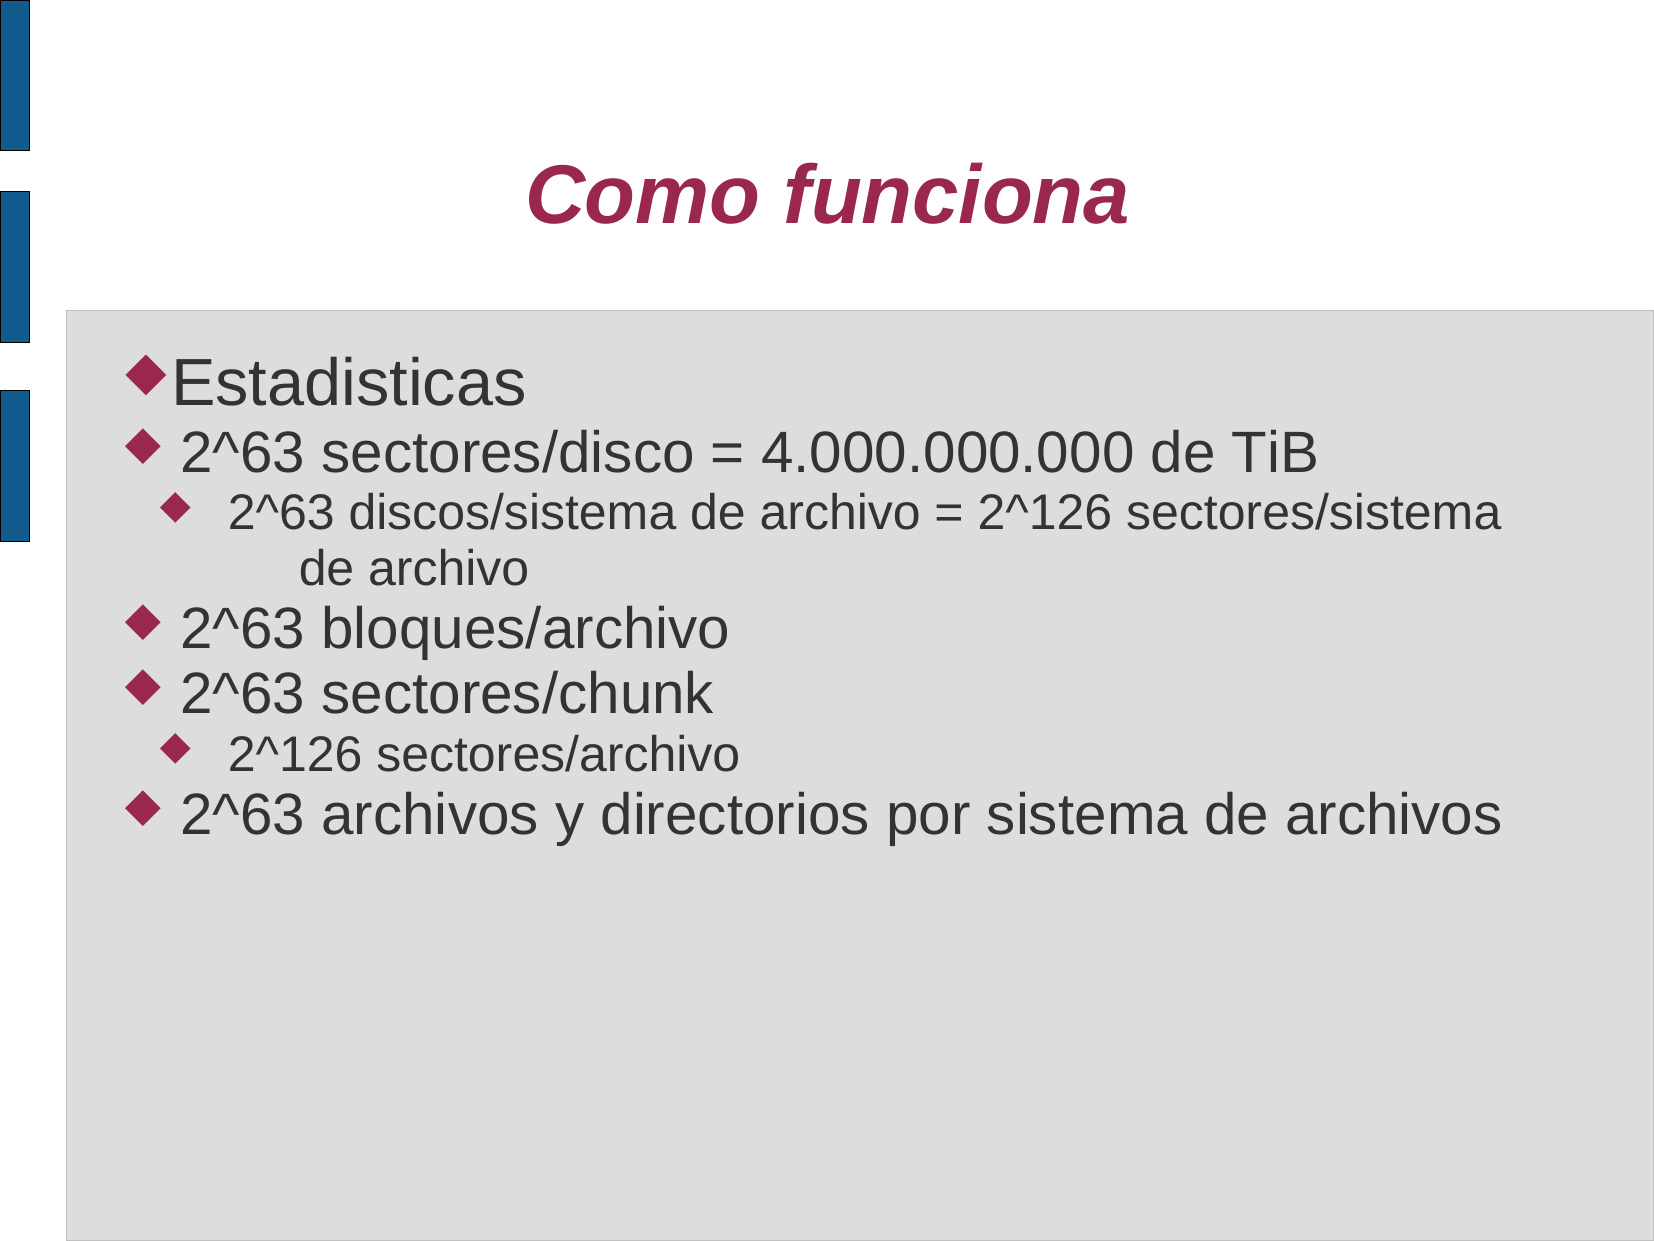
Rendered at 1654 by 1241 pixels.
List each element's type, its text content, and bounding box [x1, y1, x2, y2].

title Como funciona [121, 98, 1534, 291]
list Estadisticas 2^63 sectores/disco = 4.000.000.000 de TiB 2^63 discos/sistema de archivo = 2^126 sectores/sistema de archivo 2^63 bloques/archivo 2^63 sectores/chunk 2^126 sectores/archivo 2^63 archivos y directorios por sistema de archivos [121, 344, 1534, 1149]
